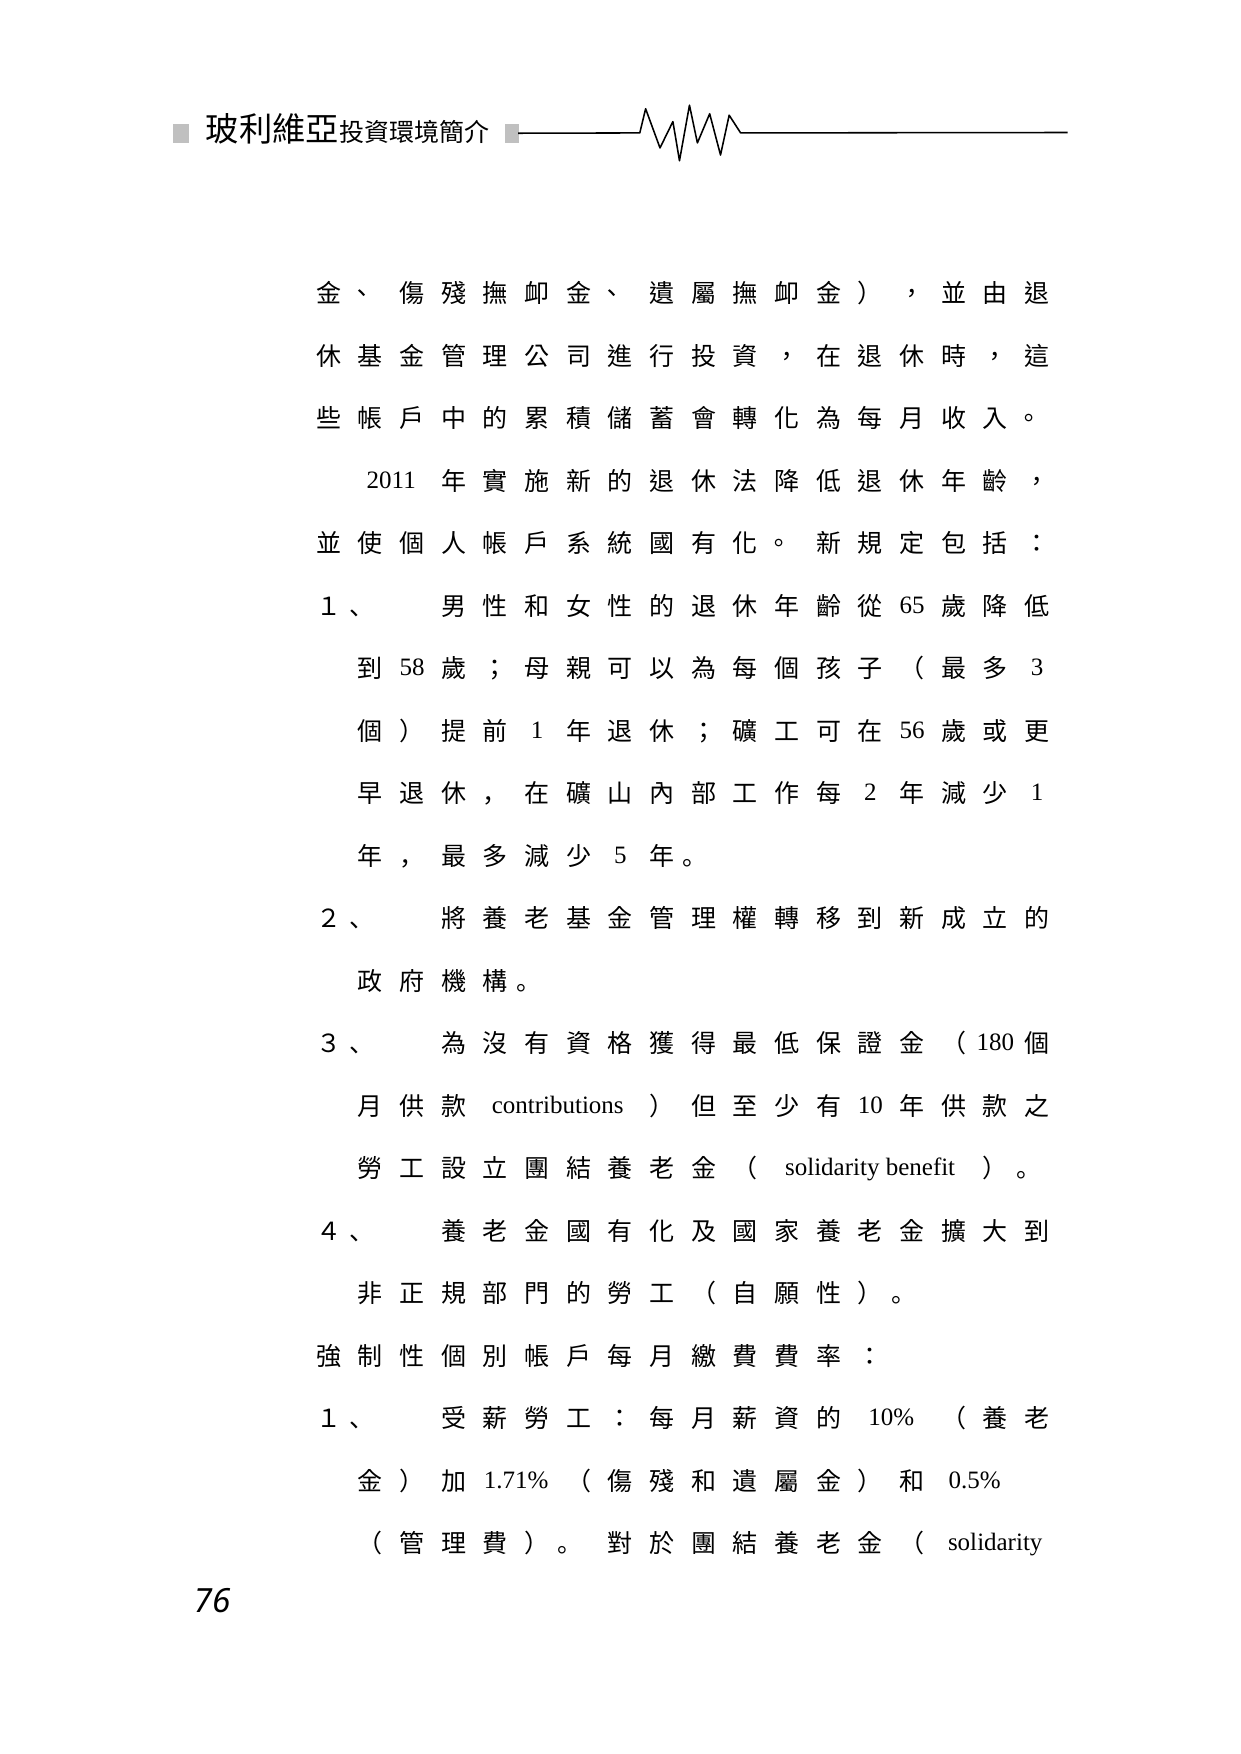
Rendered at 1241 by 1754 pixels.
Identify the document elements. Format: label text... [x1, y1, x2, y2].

text ３、 為沒有資格獲得最低保證金（180個月供款contributions）但至少有10年供款之勞工設立團結養老金（solidarity benefit）。 [281, 1000, 1058, 1188]
text 金、傷殘撫卹金、遺屬撫卹金），並由退休基金管理公司進行投資，在退休時，這些帳戶中的累積儲蓄會轉化為每月收入。 [281, 250, 1058, 438]
text １、 男性和女性的退休年齡從65歲降低到58歲；母親可以為每個孩子（最多3個）提前1年退休；礦工可在56歲或更早退休，在礦山內部工作每2年減少1年，最多減少5年。 [281, 563, 1058, 875]
text １、 受薪勞工：每月薪資的10%（養老金）加1.71%（傷殘和遺屬金）和0.5%（管理費）。對於團結養老金（solidarity [281, 1375, 1058, 1563]
text 2011年實施新的退休法降低退休年齡，並使個人帳戶系統國有化。新規定包括： [281, 438, 1058, 563]
text 強制性個別帳戶每月繳費費率： [281, 1313, 1058, 1375]
text ４、 養老金國有化及國家養老金擴大到非正規部門的勞工（自願性）。 [281, 1188, 1058, 1313]
text ２、 將養老基金管理權轉移到新成立的政府機構。 [281, 875, 1058, 1000]
